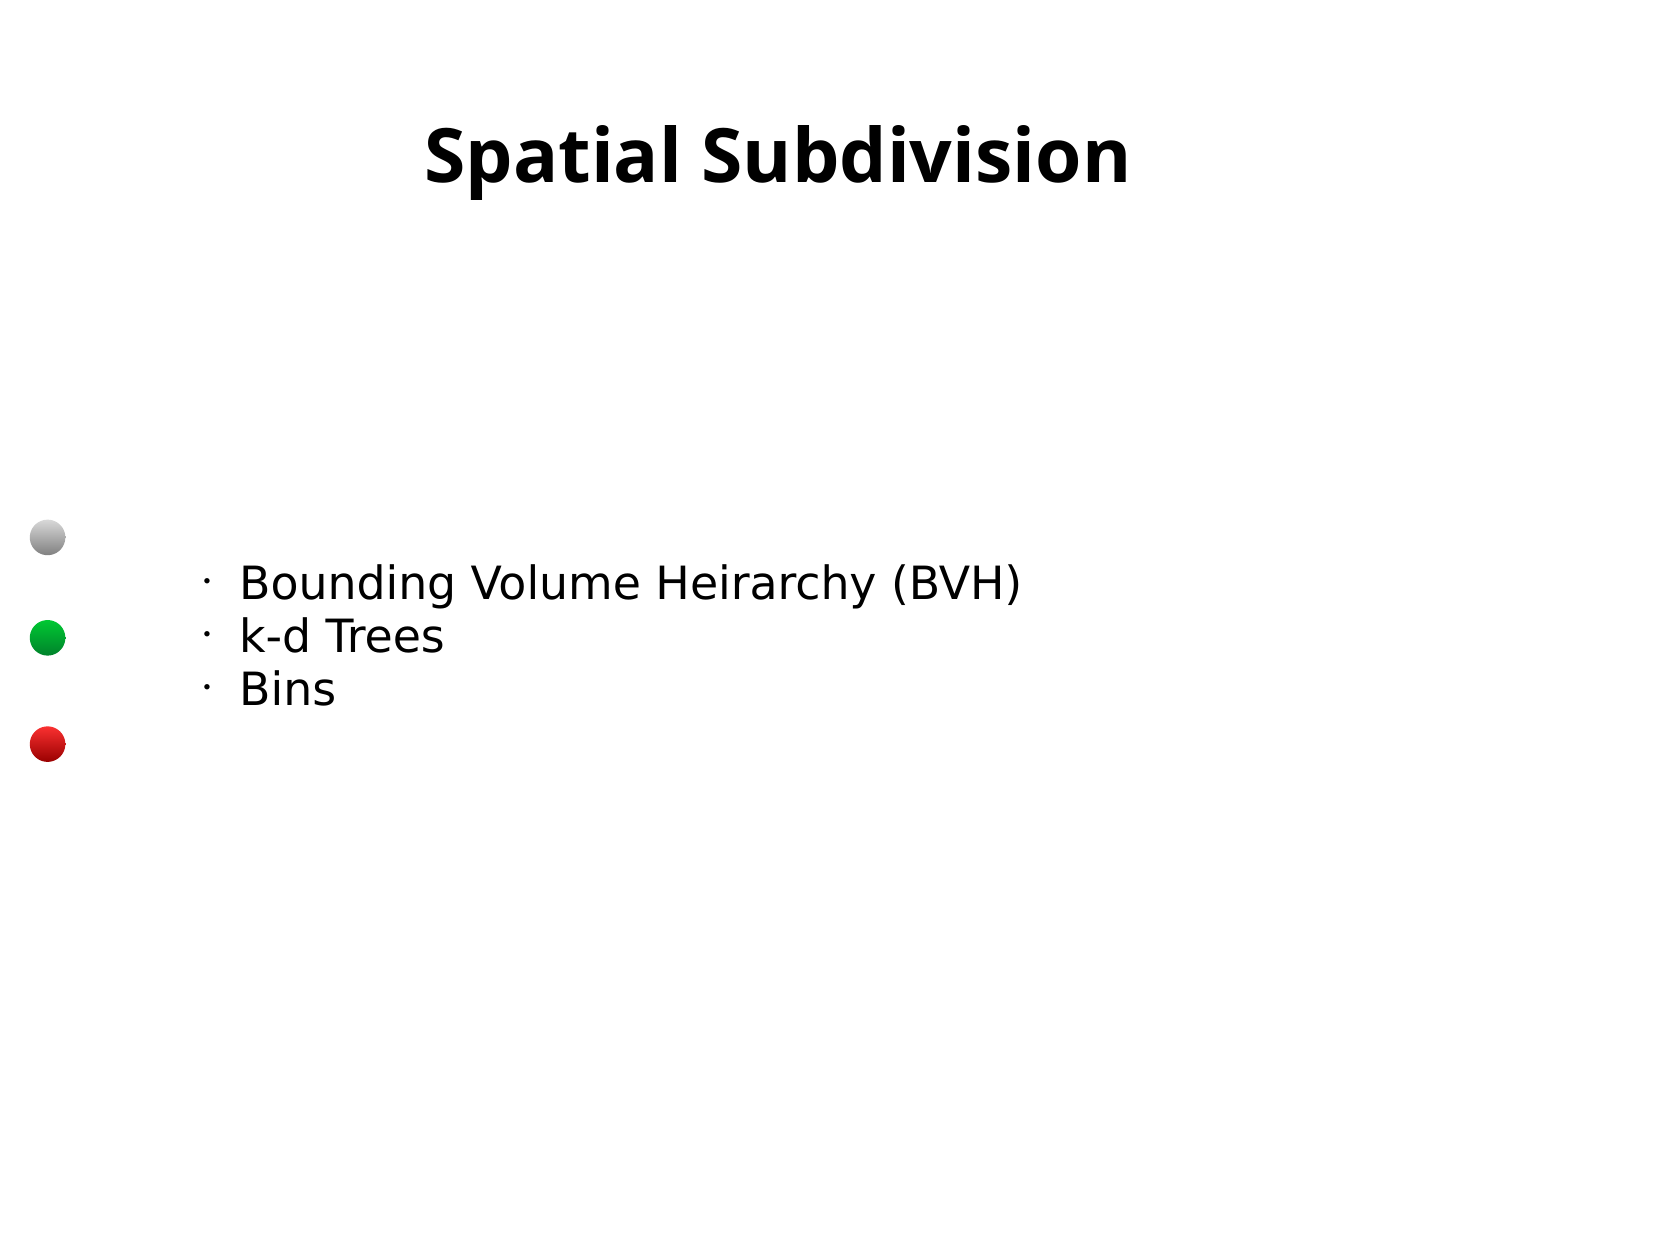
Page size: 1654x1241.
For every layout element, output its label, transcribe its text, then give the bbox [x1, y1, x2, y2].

text_box [29, 620, 66, 656]
text_box Bounding Volume Heirarchy (BVH) k-d Trees Bins [188, 549, 1038, 724]
text_box [29, 726, 66, 762]
text_box [29, 519, 66, 556]
text_box Spatial Subdivision [409, 94, 1244, 201]
